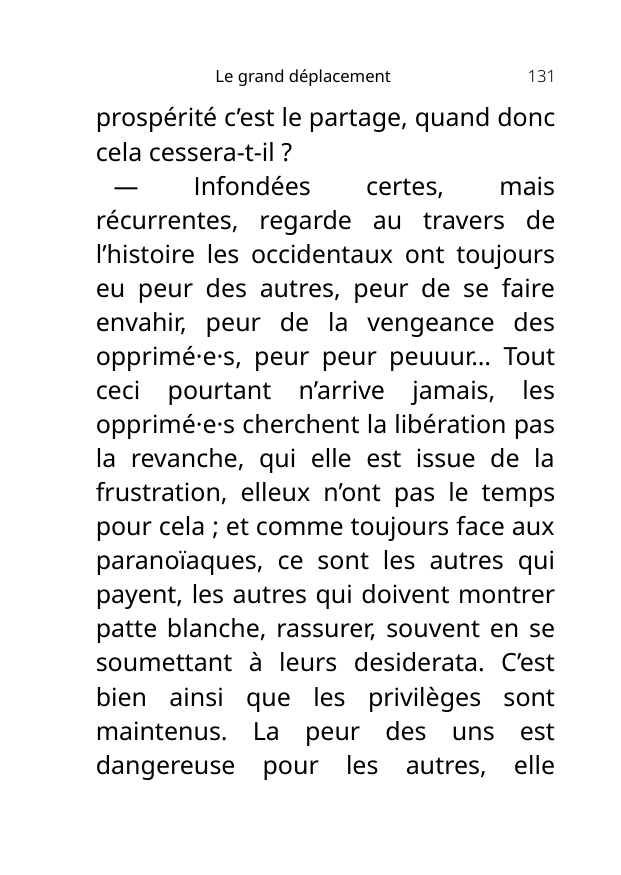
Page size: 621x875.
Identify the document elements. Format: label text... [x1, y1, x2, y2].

text prospérité c’est le partage, quand donc cela cessera-t-il ? [96, 100, 555, 168]
text — Infondées certes, mais récurrentes, regarde au travers de l’histoire les occidentaux ont toujours eu peur des autres, peur de se faire envahir, peur de la vengeance des opprimé·e·s, peur peur peuuur… Tout ceci pourtant n’arrive jamais, les opprimé·e·s cherchent la libération pas la revanche, qui elle est issue de la frustration, elleux n’ont pas le temps pour cela ; et comme toujours face aux paranoïaques, ce sont les autres qui payent, les autres qui doivent montrer patte blanche, rassurer, souvent en se soumettant à leurs desiderata. C’est bien ainsi que les privilèges sont maintenus. La peur des uns est dangereuse pour les autres, elle [96, 168, 555, 781]
